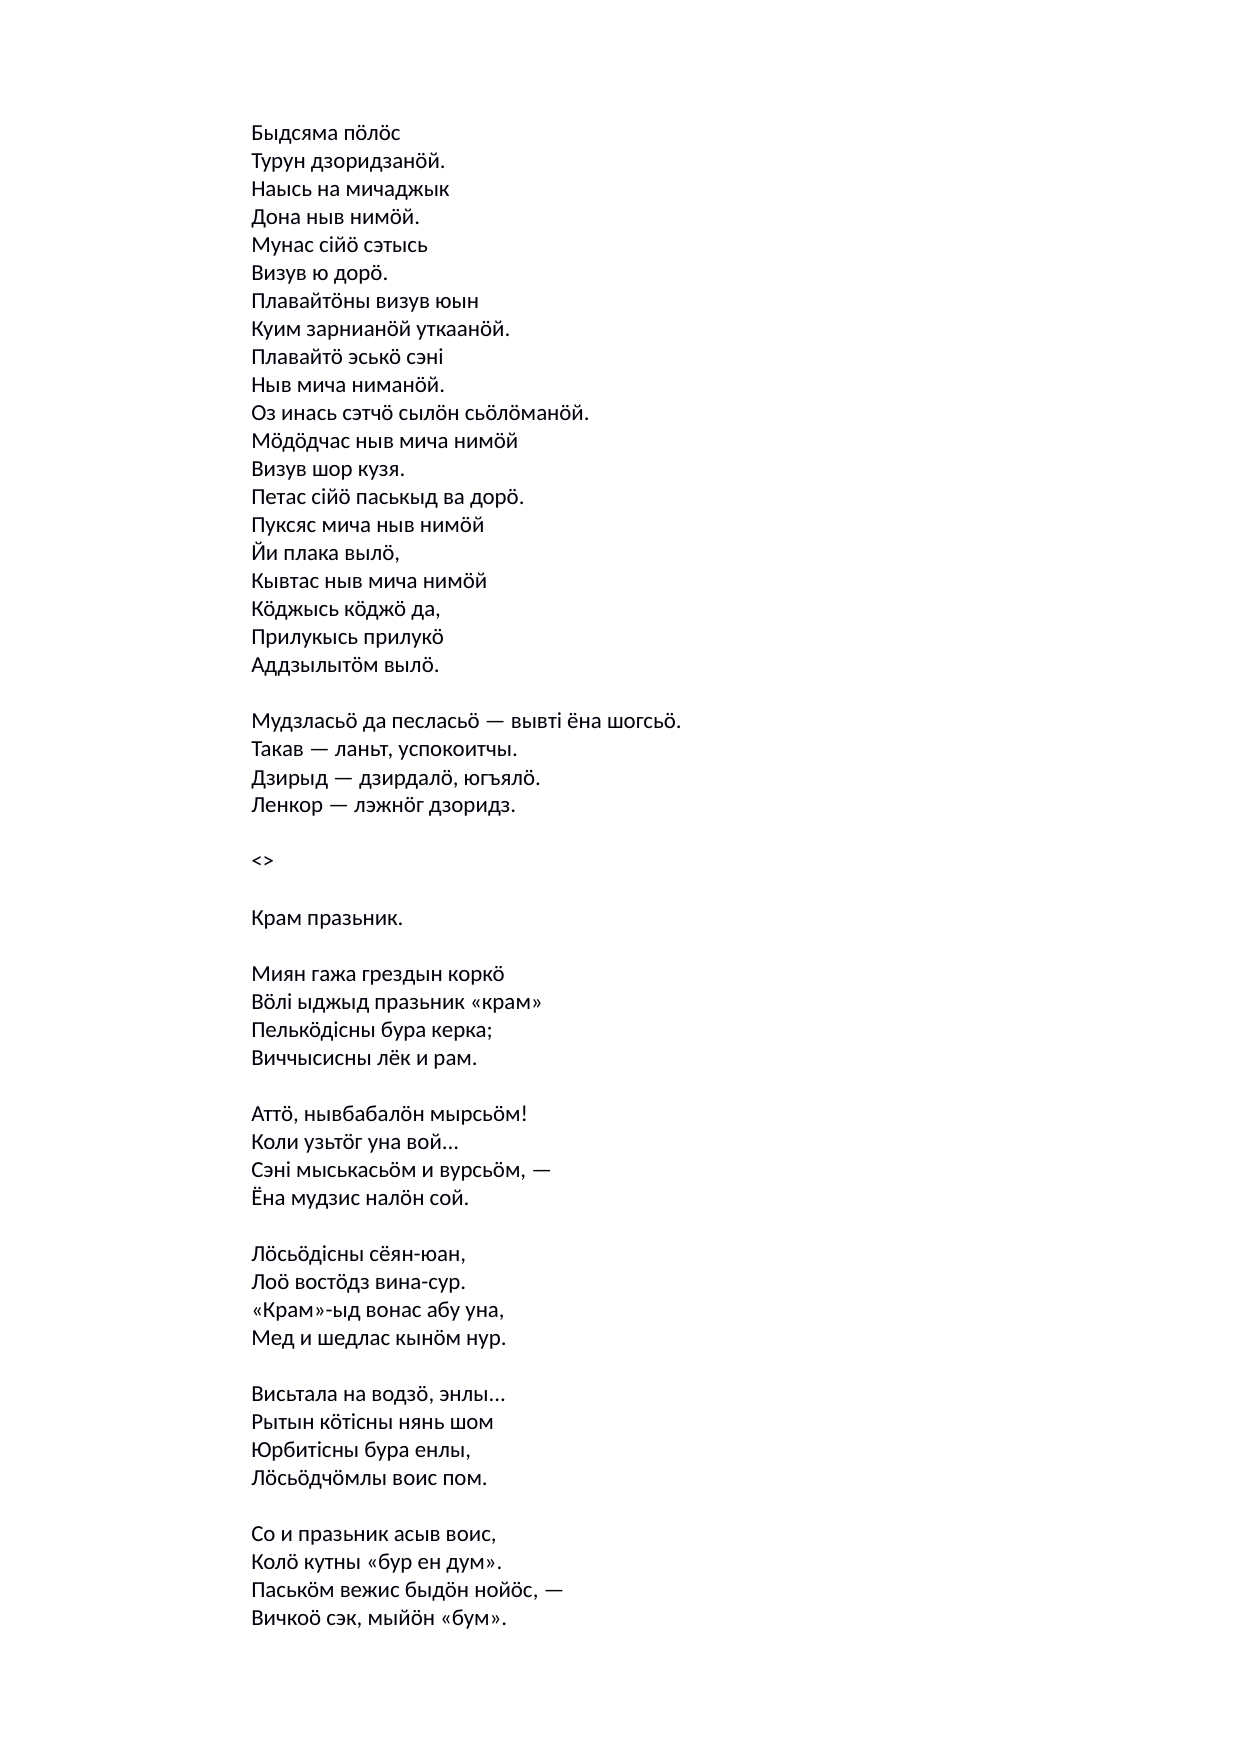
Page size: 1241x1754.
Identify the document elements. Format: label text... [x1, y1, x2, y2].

text Пелькӧдісны бура керка; [177, 1015, 1152, 1043]
text <> [177, 847, 1152, 875]
text Дона ныв нимӧй. [177, 202, 1152, 230]
text Турун дзоридзанӧй. [177, 146, 1152, 174]
text Висьтала на водзӧ, энлы... [177, 1379, 1152, 1407]
text Визув шор кузя. [177, 454, 1152, 482]
text Плавайтӧны визув юын [177, 286, 1152, 314]
text Быдсяма пӧлӧс [177, 118, 1152, 146]
text Такав — ланьт, успокоитчы. [177, 734, 1152, 763]
text Виччысисны лёк и рам. [177, 1043, 1152, 1071]
text Ныв мича ниманӧй. [177, 370, 1152, 398]
text Вӧлі ыджыд празьник «крам» [177, 987, 1152, 1015]
text Мунас сійӧ сэтысь [177, 230, 1152, 258]
text Пуксяс мича ныв нимӧй [177, 510, 1152, 538]
text Куим зарнианӧй уткаанӧй. [177, 314, 1152, 342]
text Мудзласьӧ да песласьӧ — вывті ёна шогсьӧ. [177, 707, 1152, 734]
text Ёна мудзис налӧн сой. [177, 1183, 1152, 1211]
text Наысь на мичаджык [177, 174, 1152, 202]
text Лӧсьӧдчӧмлы воис пом. [177, 1463, 1152, 1491]
text Аттӧ, нывбабалӧн мырсьӧм! [177, 1099, 1152, 1127]
text Крам празьник. [177, 903, 1152, 931]
text «Крам»-ыд вонас абу уна, [177, 1295, 1152, 1323]
text Дзирыд — дзирдалӧ, югъялӧ. [177, 763, 1152, 791]
text Мед и шедлас кынӧм нур. [177, 1323, 1152, 1351]
text Лоӧ востӧдз вина-сур. [177, 1267, 1152, 1295]
text Паськӧм вежис быдӧн нойӧс, — [177, 1575, 1152, 1603]
text Колӧ кутны «бур ен дум». [177, 1547, 1152, 1575]
text Сэні мыськасьӧм и вурсьӧм, — [177, 1155, 1152, 1183]
text Мӧдӧдчас ныв мича нимӧй [177, 426, 1152, 454]
text Кӧджысь кӧджӧ да, [177, 594, 1152, 622]
text Миян гажа грездын коркӧ [177, 959, 1152, 987]
text Ленкор — лэжнӧг дзоридз. [177, 791, 1152, 819]
text Лӧсьӧдісны сёян-юан, [177, 1239, 1152, 1267]
text Плавайтӧ эськӧ сэні [177, 342, 1152, 370]
text Со и празьник асыв воис, [177, 1519, 1152, 1547]
text Аддзылытӧм вылӧ. [177, 651, 1152, 678]
text Рытын кӧтісны нянь шом [177, 1407, 1152, 1435]
text Вичкоӧ сэк, мыйӧн «бум». [177, 1603, 1152, 1631]
text Коли узьтӧг уна вой... [177, 1127, 1152, 1155]
text Юрбитісны бура енлы, [177, 1435, 1152, 1463]
text Петас сійӧ паськыд ва дорӧ. [177, 482, 1152, 510]
text Оз инась сэтчӧ сылӧн сьӧлӧманӧй. [177, 398, 1152, 426]
text Йи плака вылӧ, [177, 538, 1152, 566]
text Кывтас ныв мича нимӧй [177, 566, 1152, 594]
text Визув ю дорӧ. [177, 258, 1152, 286]
text Прилукысь прилукӧ [177, 622, 1152, 651]
